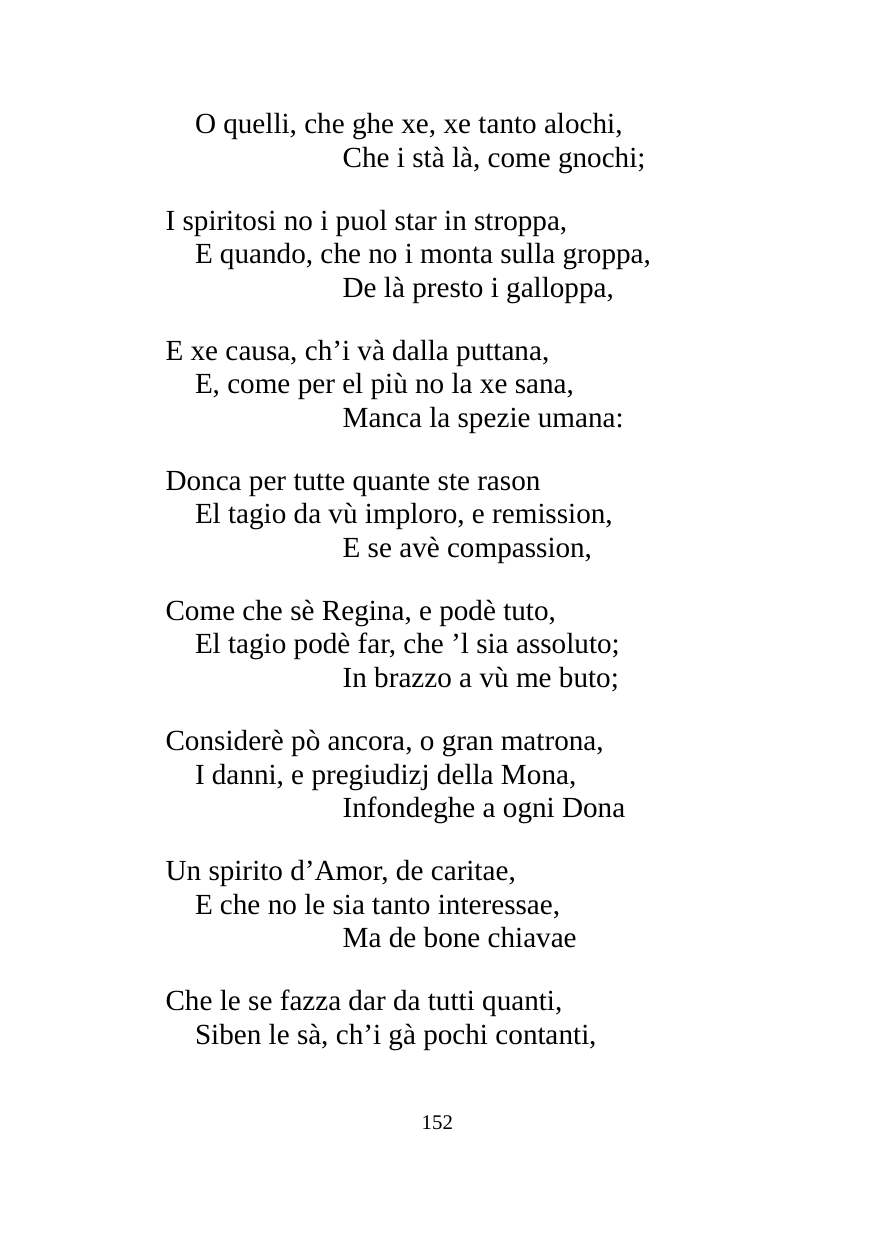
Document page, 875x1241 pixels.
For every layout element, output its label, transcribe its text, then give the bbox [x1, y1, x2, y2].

text O quelli, che ghe xe, xe tanto alochi, Che i stà là, come gnochi; [165, 106, 768, 173]
text I spiritosi no i puol star in stroppa, E quando, che no i monta sulla groppa, De là presto i galloppa, [165, 203, 768, 303]
text Un spirito d’Amor, de caritae, E che no le sia tanto interessae, Ma de bone chiavae [165, 853, 768, 954]
text Che le se fazza dar da tutti quanti, Siben le sà, ch’i gà pochi contanti, [165, 983, 768, 1051]
text Considerè pò ancora, o gran matrona, I danni, e pregiudizj della Mona, Infondeghe a ogni Dona [165, 723, 768, 824]
text Come che sè Regina, e podè tuto, El tagio podè far, che ’l sia assoluto; In brazzo a vù me buto; [165, 593, 768, 694]
text E xe causa, ch’i và dalla puttana, E, come per el più no la xe sana, Manca la spezie umana: [165, 333, 768, 433]
text Donca per tutte quante ste rason El tagio da vù imploro, e remission, E se avè compassion, [165, 463, 768, 564]
